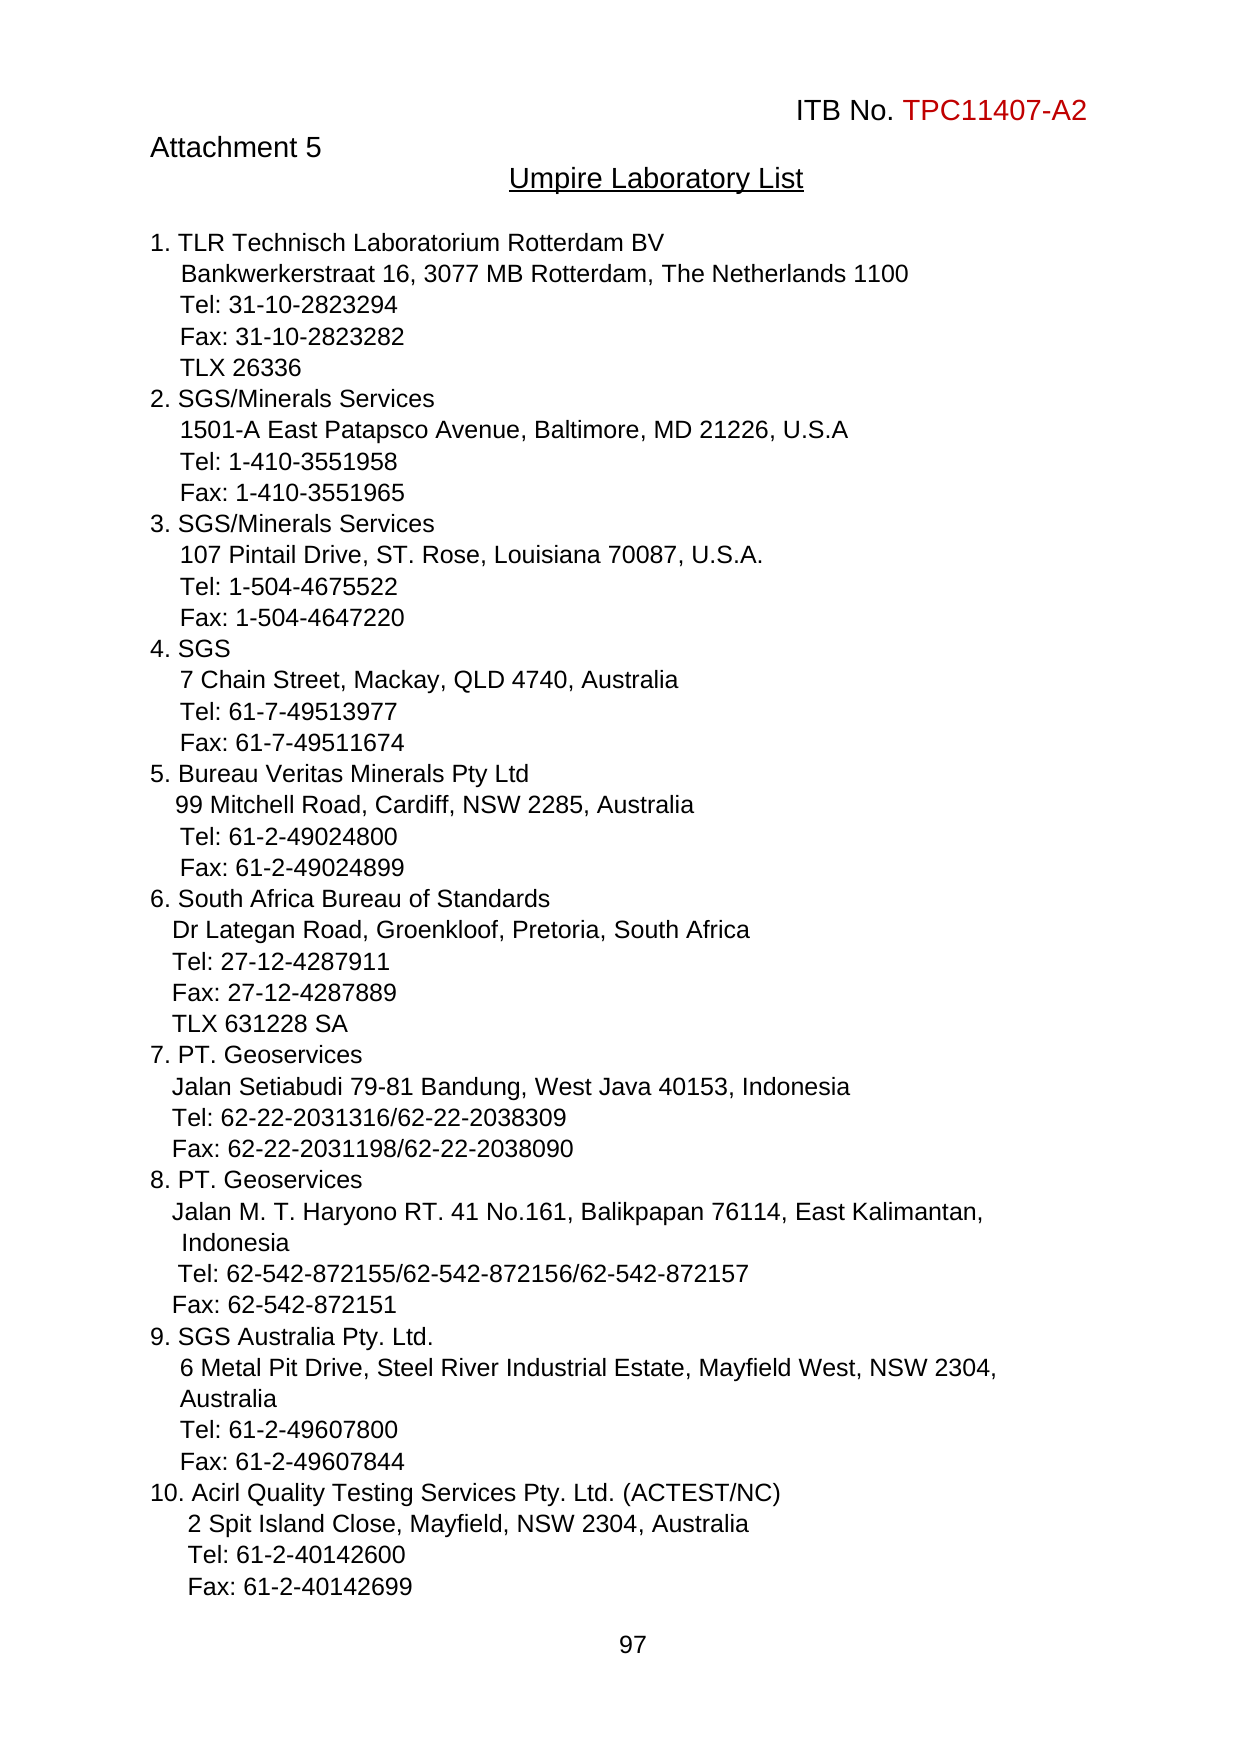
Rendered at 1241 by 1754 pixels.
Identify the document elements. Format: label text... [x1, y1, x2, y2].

text 7 Chain Street, Mackay, QLD 4740, Australia [179, 664, 1087, 695]
text Tel: 62-22-2031316/62-22-2038309 [165, 1101, 1087, 1132]
text Umpire Laboratory List [225, 164, 1087, 195]
text 1. TLR Technisch Laboratorium Rotterdam BV [150, 226, 1087, 257]
text Fax: 61-2-40142699 [187, 1570, 1087, 1601]
text Tel: 61-2-40142600 [187, 1539, 1087, 1570]
text Dr Lategan Road, Groenkloof, Pretoria, South Africa [165, 914, 1087, 945]
text TLX 26336 [179, 351, 1087, 382]
text 6. South Africa Bureau of Standards [150, 882, 1087, 914]
text Jalan Setiabudi 79-81 Bandung, West Java 40153, Indonesia [165, 1070, 1087, 1101]
text 8. PT. Geoservices [150, 1164, 1087, 1195]
text 5. Bureau Veritas Minerals Pty Ltd [150, 757, 1087, 789]
text Fax: 1-410-3551965 [179, 476, 1087, 507]
text 2. SGS/Minerals Services [150, 382, 1087, 414]
text Fax: 31-10-2823282 [179, 320, 1087, 351]
text Fax: 62-22-2031198/62-22-2038090 [165, 1132, 1087, 1164]
text Fax: 61-7-49511674 [179, 726, 1087, 757]
text Fax: 62-542-872151 [165, 1289, 1087, 1320]
text 9. SGS Australia Pty. Ltd. [150, 1320, 1087, 1351]
text 4. SGS [150, 632, 1087, 664]
text Attachment 5 [150, 126, 1087, 164]
text Tel: 31-10-2823294 [179, 289, 1087, 320]
text Tel: 27-12-4287911 [165, 945, 1087, 976]
text Fax: 61-2-49607844 [179, 1445, 1087, 1476]
text Tel: 1-504-4675522 [179, 570, 1087, 601]
text Tel: 61-2-49607800 [179, 1414, 1087, 1445]
text Fax: 61-2-49024899 [179, 851, 1087, 882]
text 3. SGS/Minerals Services [150, 507, 1087, 539]
text 1501-A East Patapsco Avenue, Baltimore, MD 21226, U.S.A [179, 414, 1087, 445]
text Tel: 62-542-872155/62-542-872156/62-542-872157 [165, 1257, 1087, 1289]
text 107 Pintail Drive, ST. Rose, Louisiana 70087, U.S.A. [179, 539, 1087, 570]
text Bankwerkerstraat 16, 3077 MB Rotterdam, The Netherlands 1100 [179, 257, 1087, 289]
text Fax: 27-12-4287889 [165, 976, 1087, 1007]
text 6 Metal Pit Drive, Steel River Industrial Estate, Mayfield West, NSW 2304, Australia [179, 1351, 1087, 1414]
text TLX 631228 SA [165, 1007, 1087, 1039]
text Tel: 1-410-3551958 [179, 445, 1087, 476]
text Tel: 61-7-49513977 [179, 695, 1087, 726]
text 7. PT. Geoservices [150, 1039, 1087, 1070]
text Fax: 1-504-4647220 [179, 601, 1087, 632]
text 10. Acirl Quality Testing Services Pty. Ltd. (ACTEST/NC) [150, 1476, 1087, 1507]
text 99 Mitchell Road, Cardiff, NSW 2285, Australia [150, 789, 1087, 820]
text Jalan M. T. Haryono RT. 41 No.161, Balikpapan 76114, East Kalimantan, Indonesia [165, 1195, 1087, 1257]
text Tel: 61-2-49024800 [179, 820, 1087, 851]
text 2 Spit Island Close, Mayfield, NSW 2304, Australia [187, 1507, 1087, 1539]
